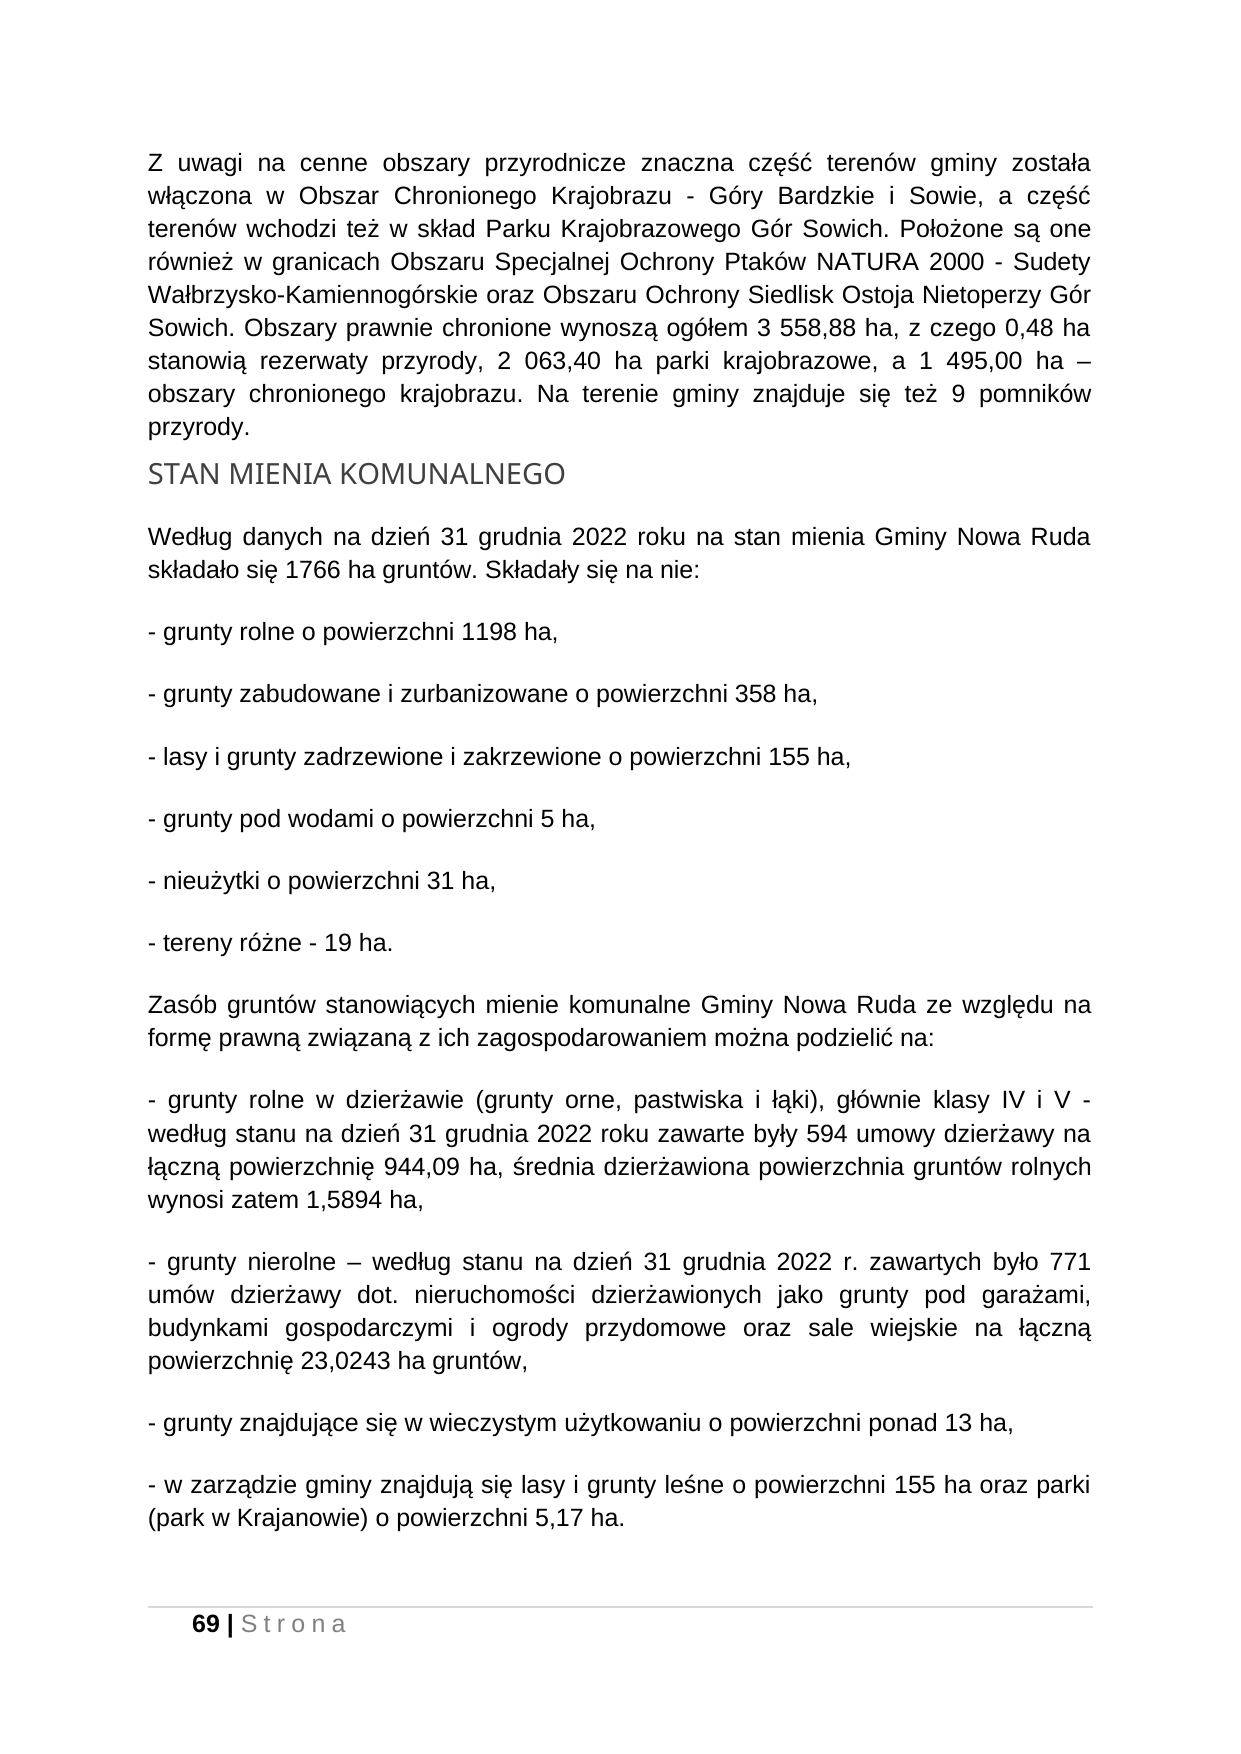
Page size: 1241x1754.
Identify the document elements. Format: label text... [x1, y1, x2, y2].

text - nieużytki o powierzchni 31 ha, [148, 866, 1093, 895]
text - grunty pod wodami o powierzchni 5 ha, [148, 804, 1093, 832]
text - tereny różne - 19 ha. [148, 928, 1093, 957]
text - grunty rolne o powierzchni 1198 ha, [148, 617, 1093, 646]
subtitle STAN MIENIA KOMUNALNEGO [148, 453, 1093, 493]
text - grunty nierolne – według stanu na dzień 31 grudnia 2022 r. zawartych było 771 umów dzierżawy dot. nieruchomości dzierżawionych jako grunty pod garażami, budynkami gospodarczymi i ogrody przydomowe oraz sale wiejskie na łączną powierzchnię 23,0243 ha gruntów, [148, 1247, 1093, 1374]
text Z uwagi na cenne obszary przyrodnicze znaczna część terenów gminy została włączona w Obszar Chronionego Krajobrazu - Góry Bardzkie i Sowie, a część terenów wchodzi też w skład Parku Krajobrazowego Gór Sowich. Położone są one również w granicach Obszaru Specjalnej Ochrony Ptaków NATURA 2000 - Sudety Wałbrzysko-Kamiennogórskie oraz Obszaru Ochrony Siedlisk Ostoja Nietoperzy Gór Sowich. Obszary prawnie chronione wynoszą ogółem 3 558,88 ha, z czego 0,48 ha stanowią rezerwaty przyrody, 2 063,40 ha parki krajobrazowe, a 1 495,00 ha – obszary chronionego krajobrazu. Na terenie gminy znajduje się też 9 pomników przyrody. [148, 148, 1093, 441]
text - grunty znajdujące się w wieczystym użytkowaniu o powierzchni ponad 13 ha, [148, 1408, 1093, 1437]
text - grunty zabudowane i zurbanizowane o powierzchni 358 ha, [148, 679, 1093, 708]
text - lasy i grunty zadrzewione i zakrzewione o powierzchni 155 ha, [148, 742, 1093, 770]
text - w zarządzie gminy znajdują się lasy i grunty leśne o powierzchni 155 ha oraz parki (park w Krajanowie) o powierzchni 5,17 ha. [148, 1470, 1093, 1532]
text - grunty rolne w dzierżawie (grunty orne, pastwiska i łąki), głównie klasy IV i V - według stanu na dzień 31 grudnia 2022 roku zawarte były 594 umowy dzierżawy na łączną powierzchnię 944,09 ha, średnia dzierżawiona powierzchnia gruntów rolnych wynosi zatem 1,5894 ha, [148, 1086, 1093, 1213]
text Zasób gruntów stanowiących mienie komunalne Gminy Nowa Ruda ze względu na formę prawną związaną z ich zagospodarowaniem można podzielić na: [148, 990, 1093, 1052]
text Według danych na dzień 31 grudnia 2022 roku na stan mienia Gminy Nowa Ruda składało się 1766 ha gruntów. Składały się na nie: [148, 522, 1093, 584]
